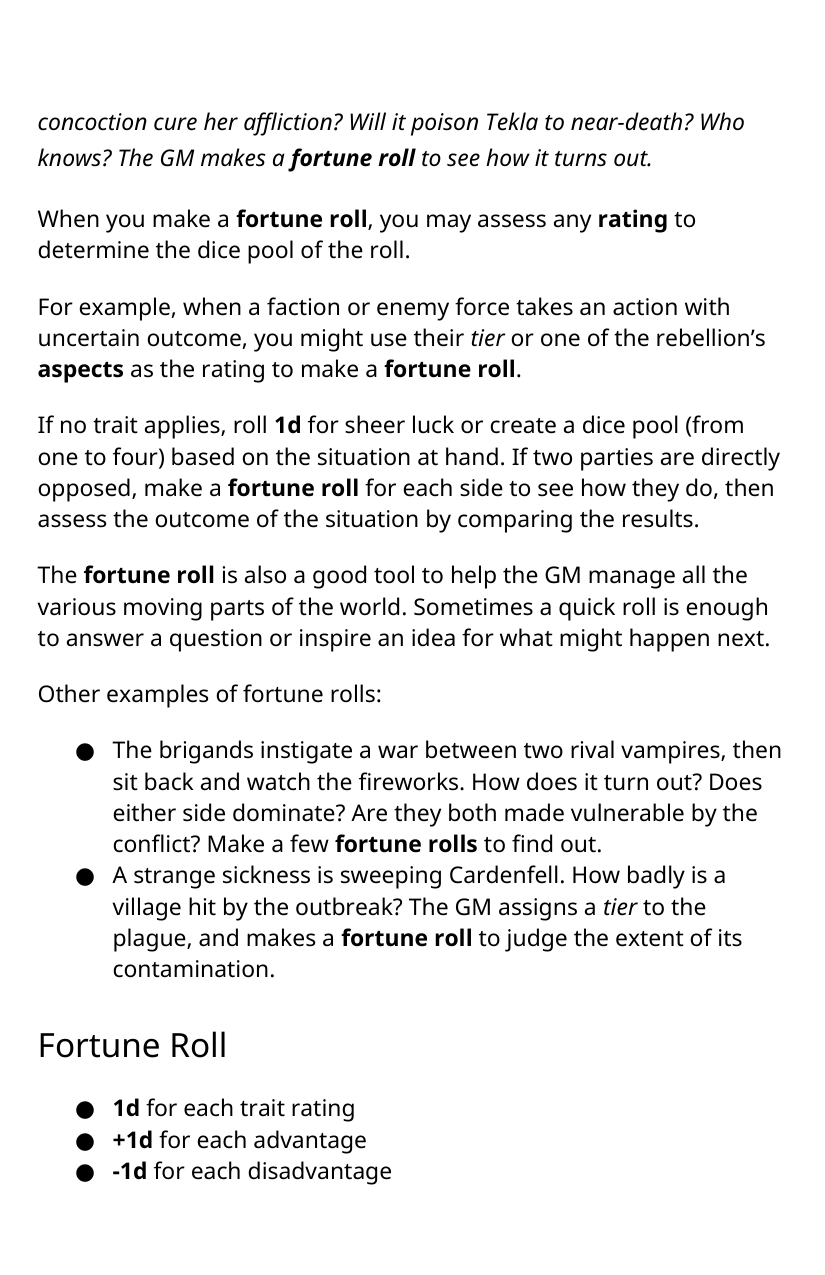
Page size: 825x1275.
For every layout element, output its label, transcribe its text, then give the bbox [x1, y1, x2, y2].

list The brigands instigate a war between two rival vampires, then sit back and watch the fireworks. How does it turn out? Does either side dominate? Are they both made vulnerable by the conflict? Make a few fortune rolls to find out. [75, 734, 787, 859]
list 1d for each trait rating [75, 1092, 787, 1123]
text For example, when a faction or enemy force takes an action with uncertain outcome, you might use their tier or one of the rebellion’s aspects as the rating to make a fortune roll. [37, 291, 787, 384]
list -1d for each disadvantage [75, 1155, 787, 1186]
text If no trait applies, roll 1d for sheer luck or create a dice pool (from one to four) based on the situation at hand. If two parties are directly opposed, make a fortune roll for each side to see how they do, then assess the outcome of the situation by comparing the results. [37, 409, 787, 534]
text The fortune roll is also a good tool to help the GM manage all the various moving parts of the world. Sometimes a quick roll is enough to answer a question or inspire an idea for what might happen next. [37, 559, 787, 653]
text concoction cure her affliction? Will it poison Tekla to near-death? Who knows? The GM makes a fortune roll to see how it turns out. [37, 106, 787, 173]
list A strange sickness is sweeping Cardenfell. How badly is a village hit by the outbreak? The GM assigns a tier to the plague, and makes a fortune roll to judge the extent of its contamination. [75, 859, 787, 984]
text When you make a fortune roll, you may assess any rating to determine the dice pool of the roll. [37, 203, 787, 266]
text Other examples of fortune rolls: [37, 678, 787, 709]
list +1d for each advantage [75, 1123, 787, 1155]
subtitle Fortune Roll [37, 1022, 787, 1067]
